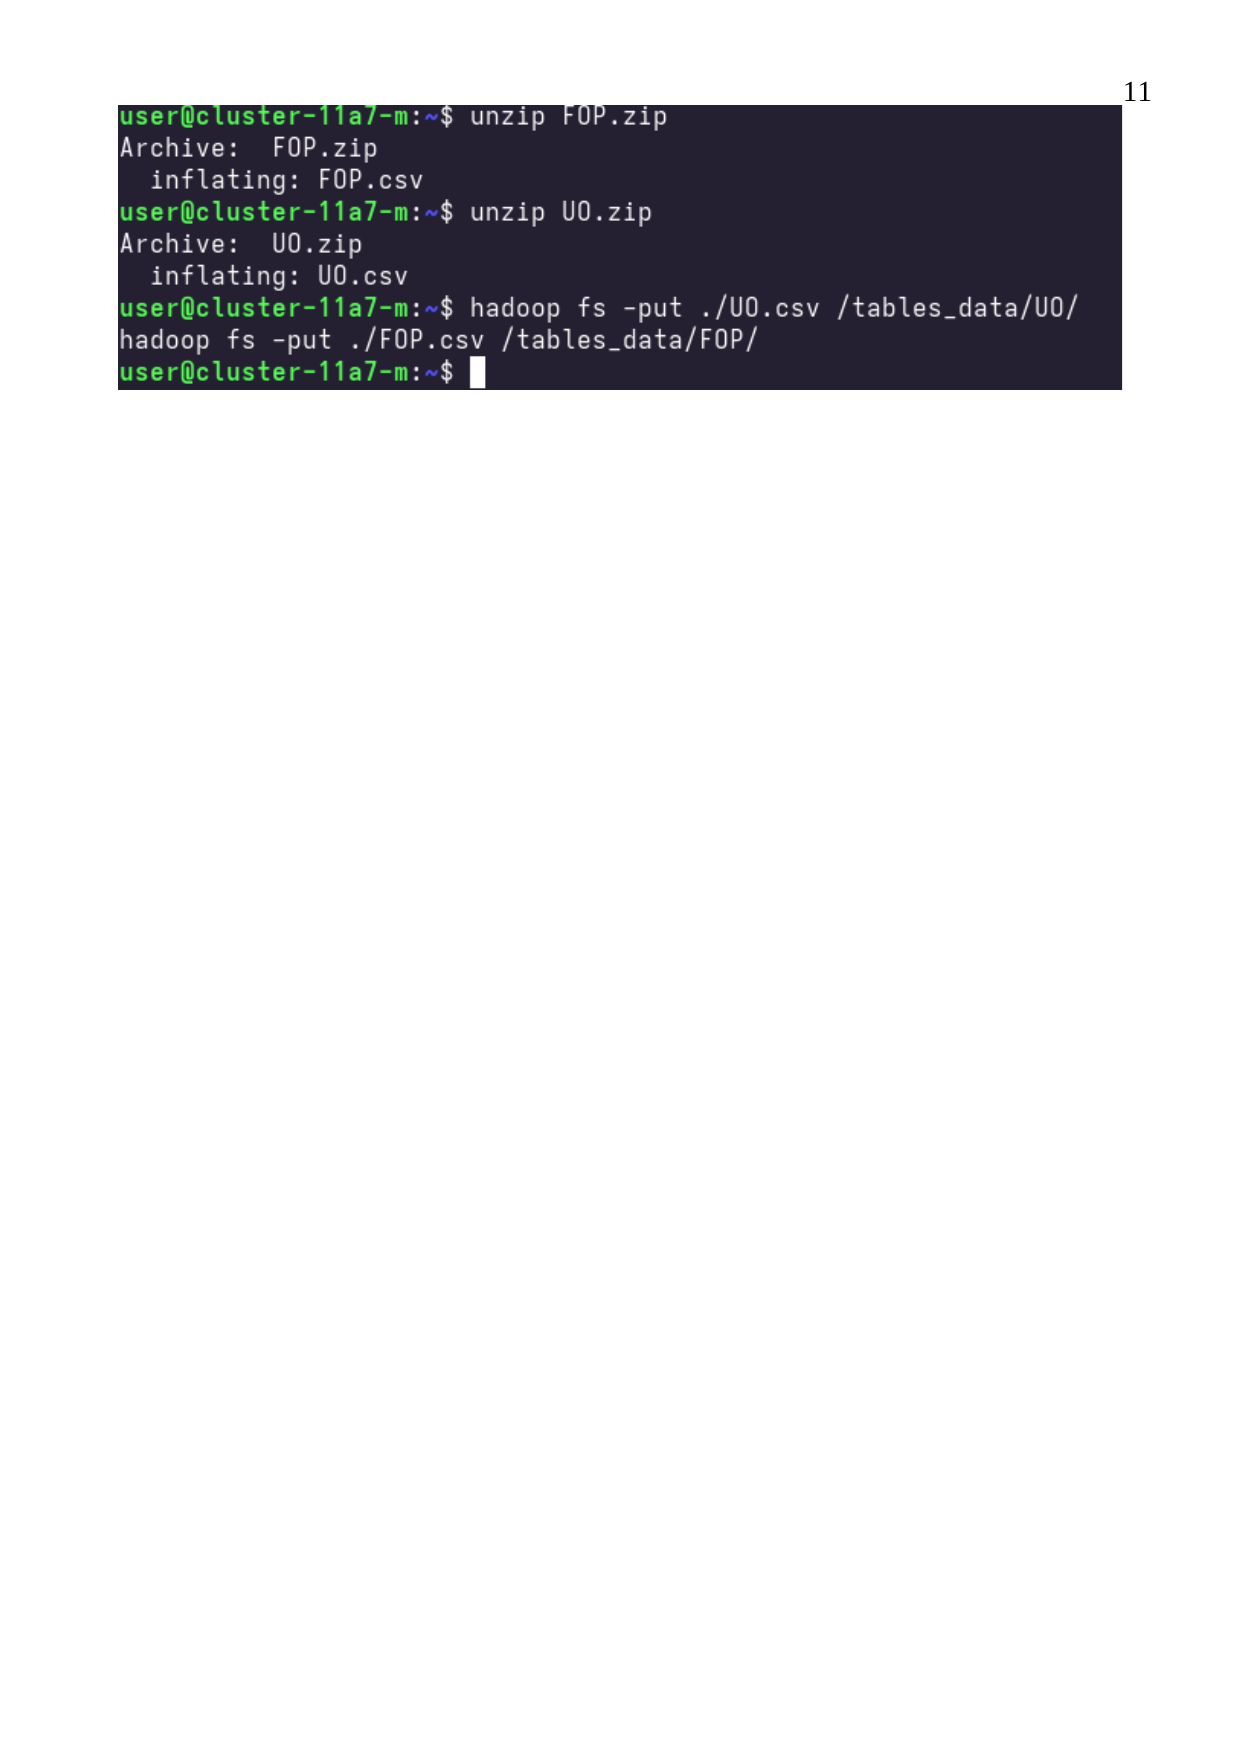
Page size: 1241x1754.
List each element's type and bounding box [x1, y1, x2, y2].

picture [118, 105, 1123, 390]
